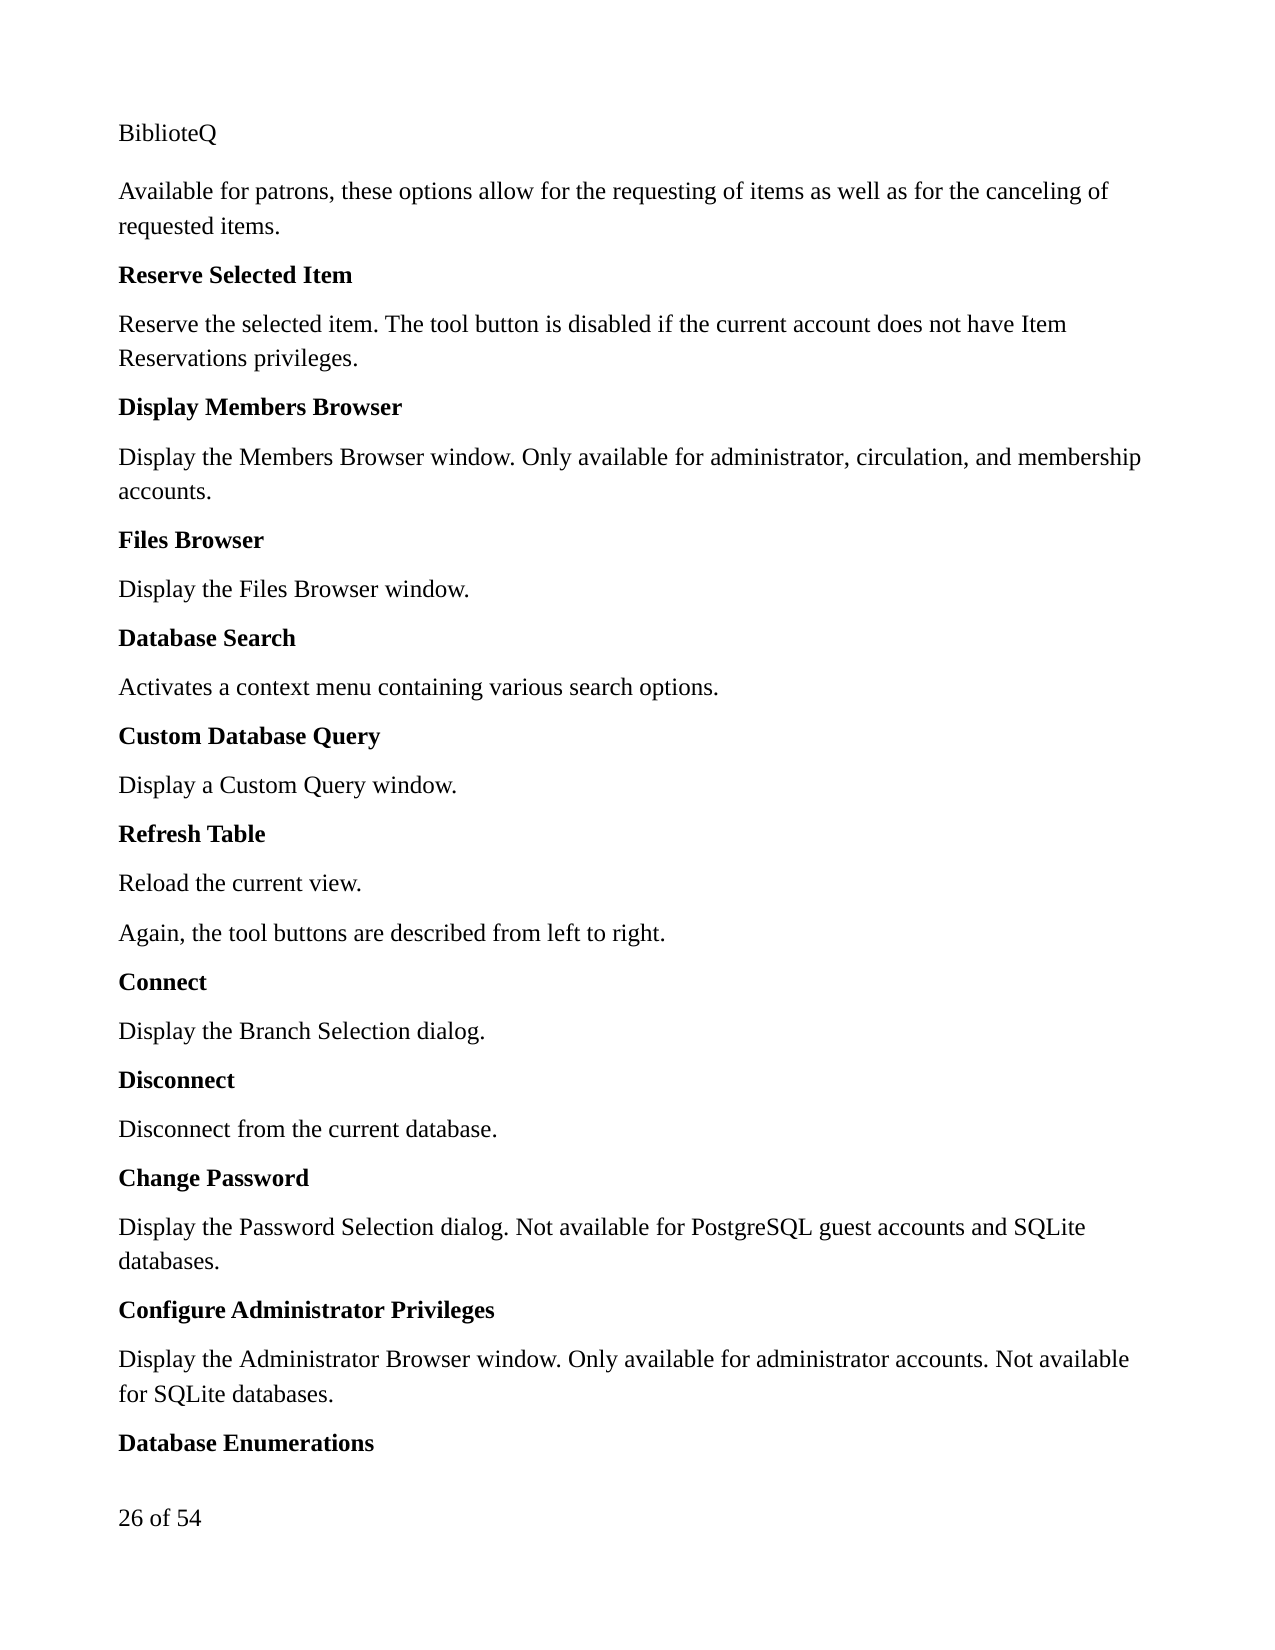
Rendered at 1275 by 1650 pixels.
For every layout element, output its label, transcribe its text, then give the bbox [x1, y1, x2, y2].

text Display a Custom Query window. [118, 770, 1157, 799]
text Refresh Table [118, 819, 1157, 848]
text Reload the current view. [118, 868, 1157, 897]
text Display Members Browser [118, 392, 1157, 421]
text Display the Branch Selection dialog. [118, 1016, 1157, 1044]
text Again, the tool buttons are described from left to right. [118, 918, 1157, 946]
text Change Password [118, 1163, 1157, 1192]
text Configure Administrator Privileges [118, 1296, 1157, 1324]
text Disconnect from the current database. [118, 1114, 1157, 1143]
text Database Search [118, 623, 1157, 652]
text Custom Database Query [118, 721, 1157, 750]
text Reserve Selected Item [118, 260, 1157, 289]
text Reserve the selected item. The tool button is disabled if the current account does not have Item Reservations privileges. [118, 309, 1157, 372]
text Database Enumerations [118, 1428, 1157, 1457]
text Connect [118, 967, 1157, 995]
text Disconnect [118, 1065, 1157, 1093]
text Activates a context menu containing various search options. [118, 672, 1157, 701]
text Display the Files Browser window. [118, 574, 1157, 603]
text Files Browser [118, 525, 1157, 554]
text Display the Password Selection dialog. Not available for PostgreSQL guest accounts and SQLite databases. [118, 1212, 1157, 1275]
text Display the Members Browser window. Only available for administrator, circulation, and membership accounts. [118, 442, 1157, 505]
text Available for patrons, these options allow for the requesting of items as well as for the canceling of requested items. [118, 176, 1157, 239]
text Display the Administrator Browser window. Only available for administrator accounts. Not available for SQLite databases. [118, 1344, 1157, 1408]
